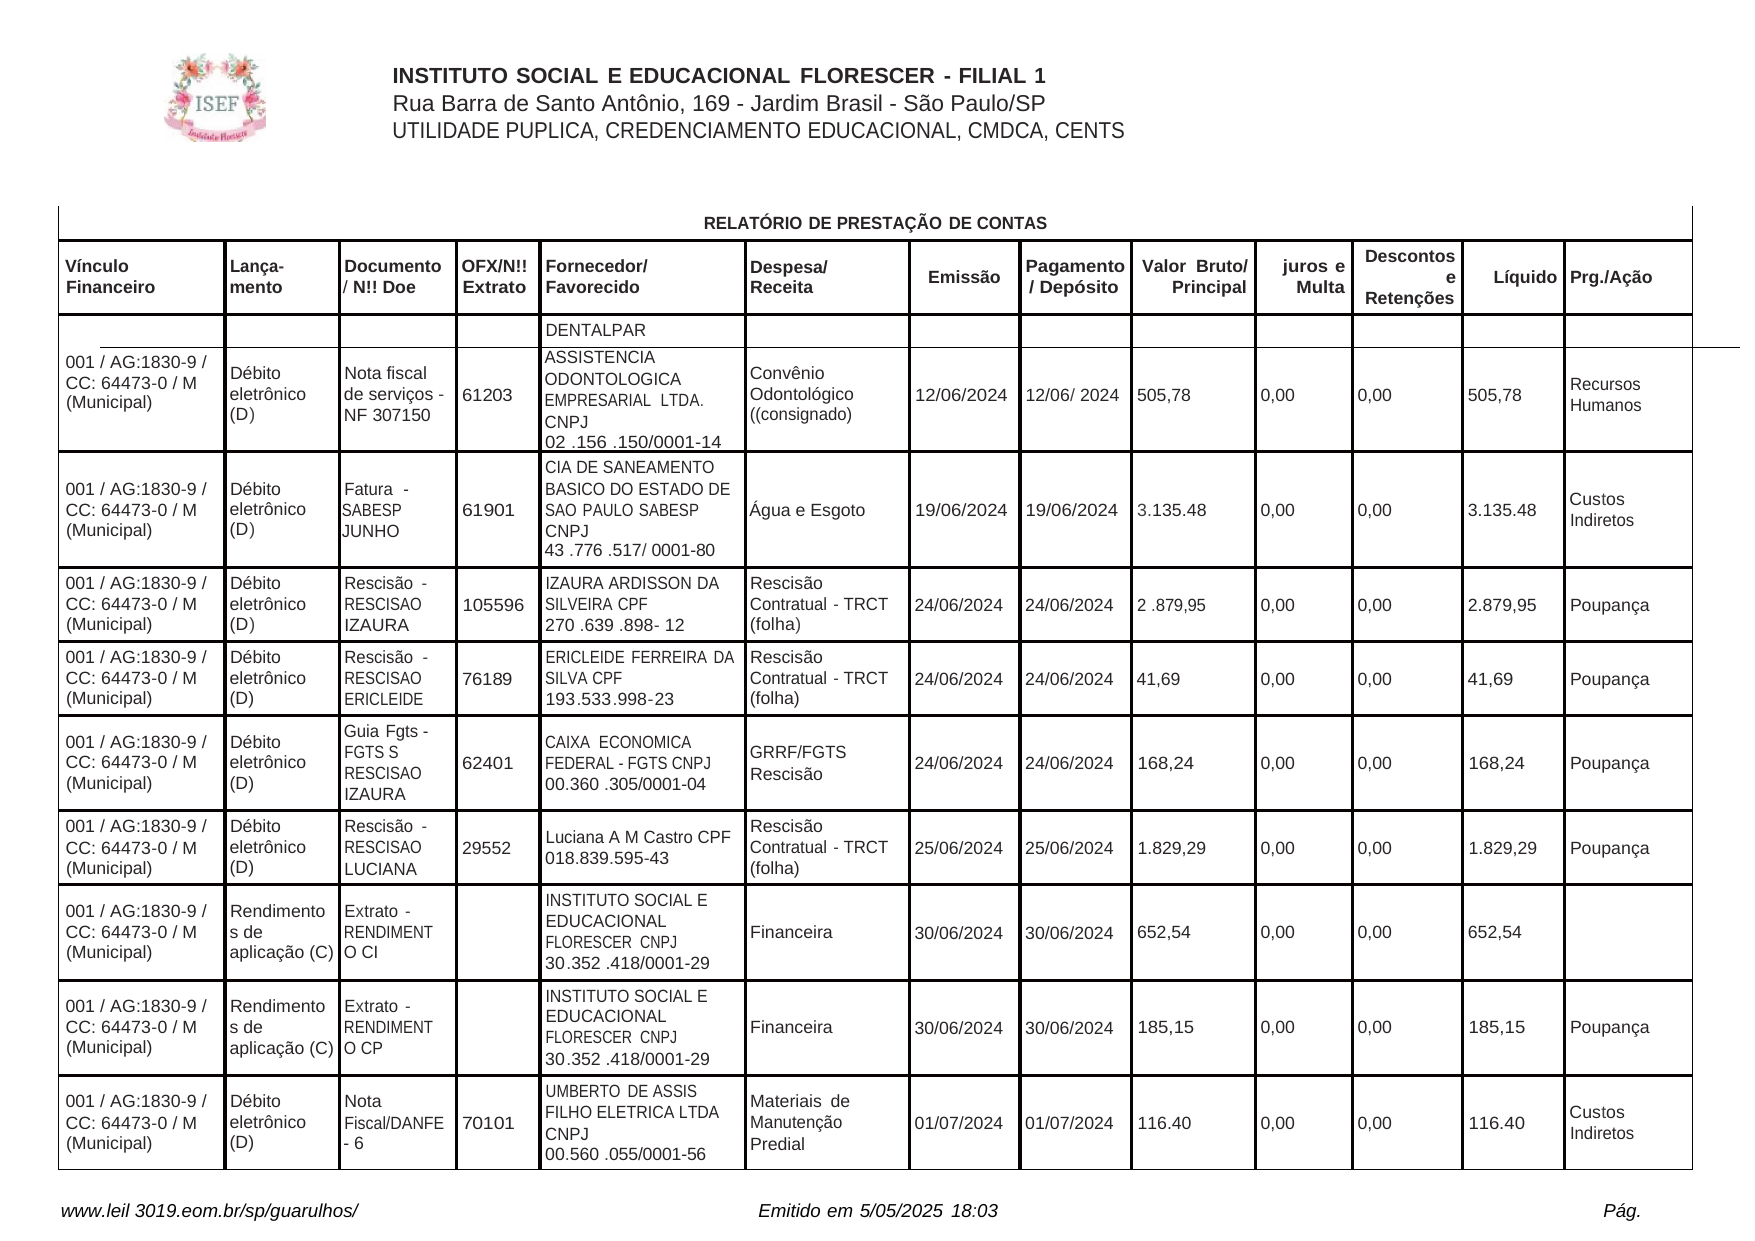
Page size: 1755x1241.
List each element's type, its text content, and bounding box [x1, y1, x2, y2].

table_cell ERICLEIDE FERREIRA DA SILVA CPF 193.533.998-23 [542, 643, 744, 714]
table_cell [1464, 316, 1563, 347]
table_cell 24/06/2024 [1022, 717, 1130, 809]
table_cell [911, 316, 1018, 347]
table_cell [458, 982, 538, 1073]
table_cell Lança- mento [227, 242, 338, 313]
table_cell IZAURA ARDISSON DA SILVEIRA CPF 270 .639 .898- 12 [542, 569, 744, 640]
table_cell 1.829,29 [1133, 812, 1254, 883]
table_cell Financeira [747, 886, 908, 978]
table_cell Custos Indiretos [1566, 453, 1692, 566]
table_cell [458, 316, 538, 347]
table_cell UMBERTO DE ASSIS FILHO ELETRICA LTDA CNPJ 00.560 .055/0001-56 [542, 1077, 744, 1169]
table_cell 0,00 [1257, 982, 1351, 1073]
table_cell 01/07/2024 [911, 1077, 1018, 1169]
table_cell 25/06/2024 [911, 812, 1018, 883]
table_cell [1566, 316, 1692, 347]
table_cell 19/06/2024 [911, 453, 1018, 566]
table_cell 0,00 [1354, 717, 1461, 809]
table_cell Guia Fgts - FGTS S RESCISAO IZAURA [341, 717, 455, 809]
table_cell [1354, 316, 1461, 347]
table_cell [1022, 316, 1130, 347]
table_cell CAIXA ECONOMICA FEDERAL - FGTS CNPJ 00.360 .305/0001-04 [542, 717, 744, 809]
table_cell OFX/N!! Extrato [458, 242, 538, 313]
table_cell Materiais de Manutenção Predial [747, 1077, 908, 1169]
table_cell 2.879,95 [1464, 569, 1563, 640]
table_cell Poupança [1566, 643, 1692, 714]
table_cell 0,00 [1354, 812, 1461, 883]
table_cell Rescisão - RESCISAO LUCIANA [341, 812, 455, 883]
table_cell 0,00 [1257, 717, 1351, 809]
table_cell Descontos e Retenções [1354, 242, 1461, 313]
table_cell 0,00 [1354, 1077, 1461, 1169]
table_cell Débito eletrônico (D) [227, 348, 338, 450]
table_cell 0,00 [1354, 348, 1461, 450]
table_cell Valor Bruto/ Principal [1133, 242, 1254, 313]
table_cell Rendimento s de aplicação (C) [227, 886, 338, 978]
table_cell 01/07/2024 [1022, 1077, 1130, 1169]
table_cell 24/06/2024 [1022, 569, 1130, 640]
table_cell [1566, 886, 1692, 978]
table_cell Extrato - RENDIMENT O CP [341, 982, 455, 1073]
table_cell 001 / AG:1830-9 / CC: 64473-0 / M (Municipal) [59, 1077, 223, 1169]
table_cell Despesa/ Receita [747, 242, 908, 313]
table_cell 30/06/2024 [911, 886, 1018, 978]
table_cell DENTALPAR [542, 316, 744, 347]
table_cell 0,00 [1354, 982, 1461, 1073]
table_cell Financeira [747, 982, 908, 1073]
table_cell 24/06/2024 [911, 569, 1018, 640]
table_cell Débito eletrônico (D) [227, 569, 338, 640]
table_cell 30/06/2024 [911, 982, 1018, 1073]
table_cell 001 / AG:1830-9 / CC: 64473-0 / M (Municipal) [59, 886, 223, 978]
table_cell 3.135.48 [1464, 453, 1563, 566]
table_cell 0,00 [1257, 886, 1351, 978]
table_cell Luciana A M Castro CPF 018.839.595-43 [542, 812, 744, 883]
table_cell 61901 [458, 453, 538, 566]
table_cell Débito eletrônico (D) [227, 812, 338, 883]
table_cell Poupança [1566, 569, 1692, 640]
table_cell Água e Esgoto [747, 453, 908, 566]
table_cell 652,54 [1464, 886, 1563, 978]
table_cell Custos Indiretos [1566, 1077, 1692, 1169]
table_cell 62401 [458, 717, 538, 809]
table_cell 0,00 [1257, 348, 1351, 450]
table_cell INSTITUTO SOCIAL E EDUCACIONAL FLORESCER CNPJ 30.352 .418/0001-29 [542, 886, 744, 978]
table_cell [1133, 316, 1254, 347]
table_cell Poupança [1566, 982, 1692, 1073]
table_cell INSTITUTO SOCIAL E EDUCACIONAL FLORESCER CNPJ 30.352 .418/0001-29 [542, 982, 744, 1073]
table_cell 41,69 [1464, 643, 1563, 714]
table_cell Rescisão Contratual - TRCT (folha) [747, 812, 908, 883]
table_cell 61203 [458, 348, 538, 450]
table_cell [458, 886, 538, 978]
table_cell Fornecedor/ Favorecido [542, 242, 744, 313]
table_cell 12/06/ 2024 [1022, 348, 1130, 450]
table_cell Nota fiscal de serviços - NF 307150 [341, 348, 455, 450]
table_cell Líquido [1464, 242, 1563, 313]
table_cell 3.135.48 [1133, 453, 1254, 566]
table_cell 1.829,29 [1464, 812, 1563, 883]
table_cell 001 / AG:1830-9 / CC: 64473-0 / M (Municipal) [59, 812, 223, 883]
table_cell 24/06/2024 [1022, 643, 1130, 714]
table_cell [341, 316, 455, 347]
table_cell Documento / N!! Doe [341, 242, 455, 313]
table_cell 0,00 [1257, 1077, 1351, 1169]
table_cell 185,15 [1133, 982, 1254, 1073]
table_cell Débito eletrônico (D) [227, 453, 338, 566]
table_cell [1257, 316, 1351, 347]
table_cell 001 / AG:1830-9 / CC: 64473-0 / M (Municipal) [59, 643, 223, 714]
table_cell [747, 316, 908, 347]
table_cell Nota Fiscal/DANFE - 6 [341, 1077, 455, 1169]
table_cell Convênio Odontológico ((consignado) [747, 348, 908, 450]
table_cell Débito eletrônico (D) [227, 643, 338, 714]
table_cell 505,78 [1464, 348, 1563, 450]
table_header RELATÓRIO DE PRESTAÇÃO DE CONTAS [59, 206, 1692, 239]
table_cell 70101 [458, 1077, 538, 1169]
table_cell Débito eletrônico (D) [227, 717, 338, 809]
table_cell 116.40 [1133, 1077, 1254, 1169]
table_cell 185,15 [1464, 982, 1563, 1073]
table_cell 2 .879,95 [1133, 569, 1254, 640]
table_cell Débito eletrônico (D) [227, 1077, 338, 1169]
table_cell 30/06/2024 [1022, 886, 1130, 978]
table_cell 001 / AG:1830-9 / CC: 64473-0 / M (Municipal) [59, 717, 223, 809]
table_cell Prg./Ação [1566, 242, 1692, 313]
table_cell juros e Multa [1257, 242, 1351, 313]
table_cell 0,00 [1354, 569, 1461, 640]
table_cell Extrato - RENDIMENT O CI [341, 886, 455, 978]
table_cell Rescisão - RESCISAO ERICLEIDE [341, 643, 455, 714]
table_cell 105596 [458, 569, 538, 640]
table_cell CIA DE SANEAMENTO BASICO DO ESTADO DE SAO PAULO SABESP CNPJ 43 .776 .517/ 0001-80 [542, 453, 744, 566]
table_cell 76189 [458, 643, 538, 714]
table_cell Vínculo Financeiro [59, 242, 223, 313]
table_cell Fatura - SABESP JUNHO [341, 453, 455, 566]
table_cell 505,78 [1133, 348, 1254, 450]
table_cell [227, 316, 338, 347]
table_cell Rescisão Contratual - TRCT (folha) [747, 643, 908, 714]
table_cell 19/06/2024 [1022, 453, 1130, 566]
table_cell 0,00 [1257, 453, 1351, 566]
table_cell Poupança [1566, 717, 1692, 809]
table_cell 001 / AG:1830-9 / CC: 64473-0 / M (Municipal) [59, 453, 223, 566]
table_cell 29552 [458, 812, 538, 883]
table_cell Rendimento s de aplicação (C) [227, 982, 338, 1073]
table_cell Rescisão - RESCISAO IZAURA [341, 569, 455, 640]
table_cell 0,00 [1354, 453, 1461, 566]
table_cell 25/06/2024 [1022, 812, 1130, 883]
table_cell 24/06/2024 [911, 717, 1018, 809]
table_cell 116.40 [1464, 1077, 1563, 1169]
table_cell Emissão [911, 242, 1018, 313]
table_cell Pagamento / Depósito [1022, 242, 1130, 313]
table_cell ASSISTENCIA ODONTOLOGICA EMPRESARIAL LTDA. CNPJ 02 .156 .150/0001-14 [542, 348, 744, 450]
table_cell 24/06/2024 [911, 643, 1018, 714]
table_cell 001 / AG:1830-9 / CC: 64473-0 / M (Municipal) [59, 982, 223, 1073]
table_cell 12/06/2024 [911, 348, 1018, 450]
table_cell 0,00 [1257, 643, 1351, 714]
table_cell 168,24 [1464, 717, 1563, 809]
table_cell 001 / AG:1830-9 / CC: 64473-0 / M (Municipal) [59, 316, 223, 450]
table_cell Recursos Humanos [1566, 348, 1692, 450]
table_cell 0,00 [1354, 886, 1461, 978]
table_cell 0,00 [1257, 812, 1351, 883]
table_cell GRRF/FGTS Rescisão [747, 717, 908, 809]
table_cell 168,24 [1133, 717, 1254, 809]
table_cell 652,54 [1133, 886, 1254, 978]
table_cell 0,00 [1354, 643, 1461, 714]
table_cell 001 / AG:1830-9 / CC: 64473-0 / M (Municipal) [59, 569, 223, 640]
table_cell 30/06/2024 [1022, 982, 1130, 1073]
table_cell 0,00 [1257, 569, 1351, 640]
table_cell Rescisão Contratual - TRCT (folha) [747, 569, 908, 640]
table_cell Poupança [1566, 812, 1692, 883]
table_cell 41,69 [1133, 643, 1254, 714]
